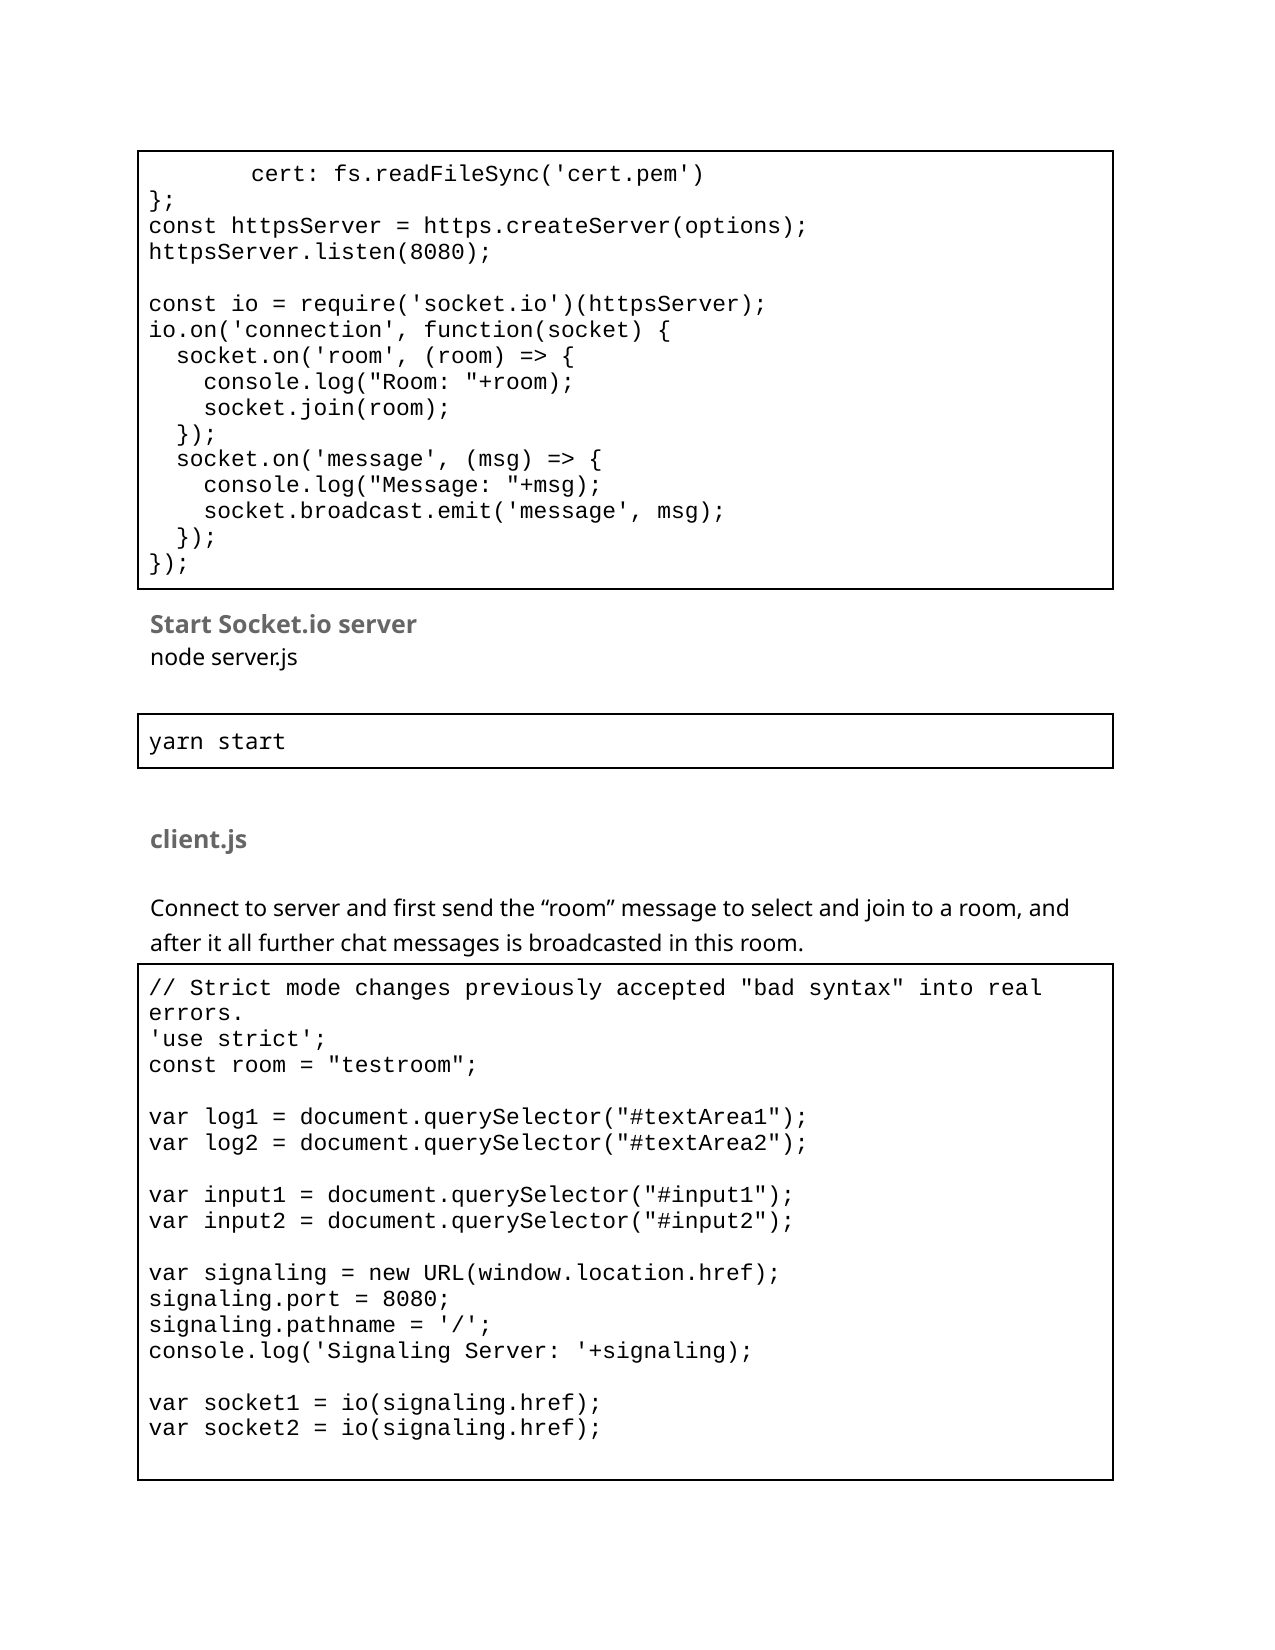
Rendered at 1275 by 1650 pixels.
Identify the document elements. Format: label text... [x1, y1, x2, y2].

subtitle client.js [150, 821, 1125, 856]
text Connect to server and first send the “room” message to select and join to a room, and after it all further chat messages is broadcasted in this room. [150, 891, 1125, 959]
text node server.js [150, 641, 1125, 672]
table_header // Strict mode changes previously accepted "bad syntax" into real errors. 'use strict'; const room = "testroom"; var log1 = document.querySelector("#textArea1"); var log2 = document.querySelector("#textArea2"); var input1 = document.querySelector("#input1"); var input2 = document.querySelector("#input2"); var signaling = new URL(window.location.href); signaling.port = 8080; signaling.pathname = '/'; console.log('Signaling Server: '+signaling); var socket1 = io(signaling.href); var socket2 = io(signaling.href); [139, 965, 1112, 1479]
subtitle Start Socket.io server [150, 607, 1125, 641]
table_header yarn start [139, 715, 1112, 767]
table_header cert: fs.readFileSync('cert.pem') }; const httpsServer = https.createServer(options); httpsServer.listen(8080); const io = require('socket.io')(httpsServer); io.on('connection', function(socket) { socket.on('room', (room) => { console.log("Room: "+room); socket.join(room); }); socket.on('message', (msg) => { console.log("Message: "+msg); socket.broadcast.emit('message', msg); }); }); [139, 152, 1112, 588]
